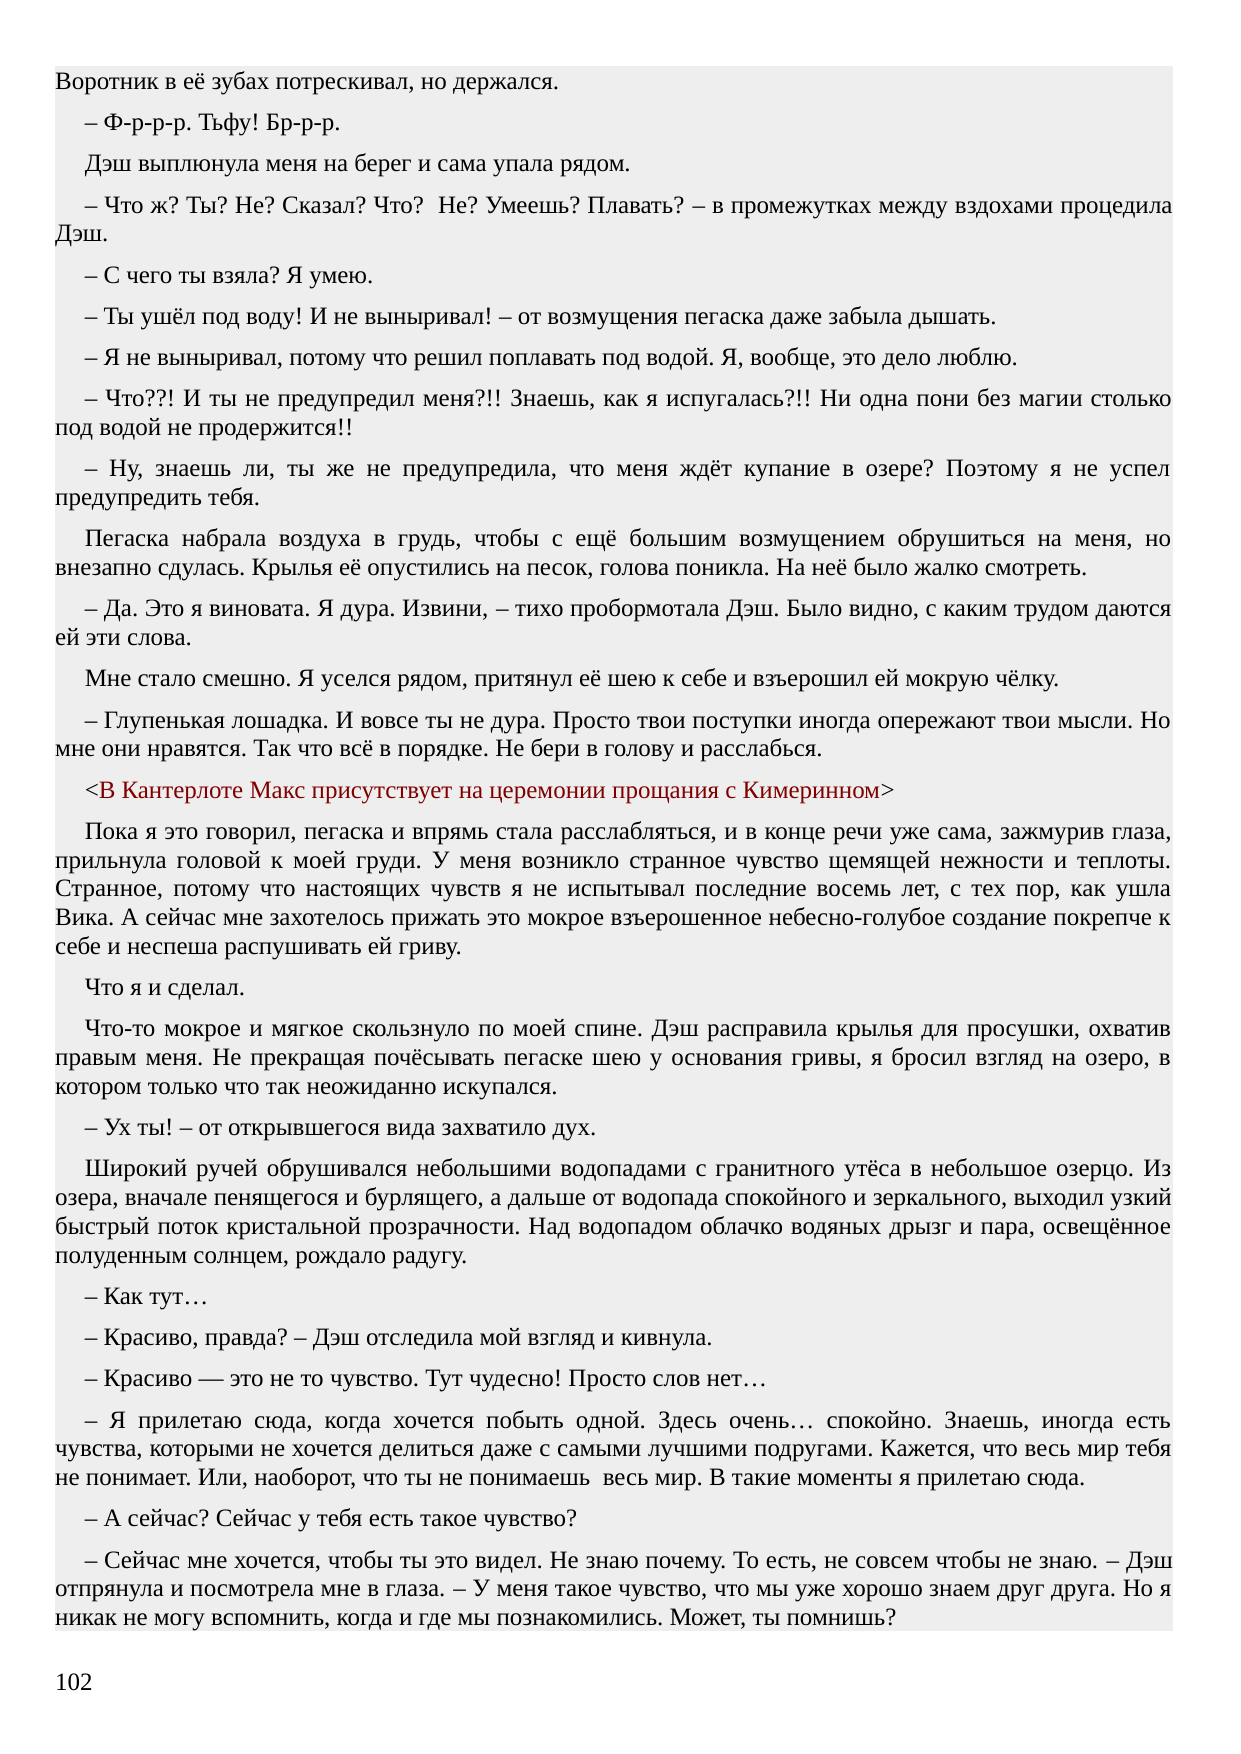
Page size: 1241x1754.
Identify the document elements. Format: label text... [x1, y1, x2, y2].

text – С чего ты взяла? Я умею. [55, 260, 1173, 288]
text – Красиво, правда? – Дэш отследила мой взгляд и кивнула. [55, 1322, 1173, 1351]
text – Ф-р-р-р. Тьфу! Бр-р-р. [55, 107, 1173, 136]
text <В Кантерлоте Макс присутствует на церемонии прощания с Кимеринном> [55, 775, 1173, 803]
text Что я и сделал. [55, 972, 1173, 1001]
text – Сейчас мне хочется, чтобы ты это видел. Не знаю почему. То есть, не совсем чтобы не знаю. – Дэш отпрянула и посмотрела мне в глаза. – У меня такое чувство, что мы уже хорошо знаем друг друга. Но я никак не могу вспомнить, когда и где мы познакомились. Может, ты помнишь? [55, 1545, 1173, 1631]
text – Ух ты! – от открывшегося вида захватило дух. [55, 1112, 1173, 1141]
text Пегаска набрала воздуха в грудь, чтобы с ещё большим возмущением обрушиться на меня, но внезапно сдулась. Крылья её опустились на песок, голова поникла. На неё было жалко смотреть. [55, 523, 1173, 581]
text – Да. Это я виновата. Я дура. Извини, – тихо пробормотала Дэш. Было видно, с каким трудом даются ей эти слова. [55, 593, 1173, 651]
text Мне стало смешно. Я уселся рядом, притянул её шею к себе и взъерошил ей мокрую чёлку. [55, 663, 1173, 692]
text – Что??! И ты не предупредил меня?!! Знаешь, как я испугалась?!! Ни одна пони без магии столько под водой не продержится!! [55, 383, 1173, 441]
text – Как тут… [55, 1281, 1173, 1310]
text – Что ж? Ты? Не? Сказал? Что? Не? Умеешь? Плавать? – в промежутках между вздохами процедила Дэш. [55, 190, 1173, 247]
text – А сейчас? Сейчас у тебя есть такое чувство? [55, 1503, 1173, 1532]
text Пока я это говорил, пегаска и впрямь стала расслабляться, и в конце речи уже сама, зажмурив глаза, прильнула головой к моей груди. У меня возникло странное чувство щемящей нежности и теплоты. Странное, потому что настоящих чувств я не испытывал последние восемь лет, с тех пор, как ушла Вика. А сейчас мне захотелось прижать это мокрое взъерошенное небесно-голубое создание покрепче к себе и неспеша распушивать ей гриву. [55, 816, 1173, 960]
text – Я прилетаю сюда, когда хочется побыть одной. Здесь очень… спокойно. Знаешь, иногда есть чувства, которыми не хочется делиться даже с самыми лучшими подругами. Кажется, что весь мир тебя не понимает. Или, наоборот, что ты не понимаешь весь мир. В такие моменты я прилетаю сюда. [55, 1405, 1173, 1491]
text Дэш выплюнула меня на берег и сама упала рядом. [55, 148, 1173, 177]
text Что-то мокрое и мягкое скользнуло по моей спине. Дэш расправила крылья для просушки, охватив правым меня. Не прекращая почёсывать пегаске шею у основания гривы, я бросил взгляд на озеро, в котором только что так неожиданно искупался. [55, 1013, 1173, 1100]
text – Красиво — это не то чувство. Тут чудесно! Просто слов нет… [55, 1363, 1173, 1392]
text Широкий ручей обрушивался небольшими водопадами с гранитного утёса в небольшое озерцо. Из озера, вначале пенящегося и бурлящего, а дальше от водопада спокойного и зеркального, выходил узкий быстрый поток кристальной прозрачности. Над водопадом облачко водяных дрызг и пара, освещённое полуденным солнцем, рождало радугу. [55, 1153, 1173, 1268]
text – Глупенькая лошадка. И вовсе ты не дура. Просто твои поступки иногда опережают твои мысли. Но мне они нравятся. Так что всё в порядке. Не бери в голову и расслабься. [55, 705, 1173, 762]
text – Ну, знаешь ли, ты же не предупредила, что меня ждёт купание в озере? Поэтому я не успел предупредить тебя. [55, 453, 1173, 511]
text – Я не выныривал, потому что решил поплавать под водой. Я, вообще, это дело люблю. [55, 342, 1173, 371]
text – Ты ушёл под воду! И не выныривал! – от возмущения пегаска даже забыла дышать. [55, 301, 1173, 330]
text Воротник в её зубах потрескивал, но держался. [55, 66, 1173, 95]
